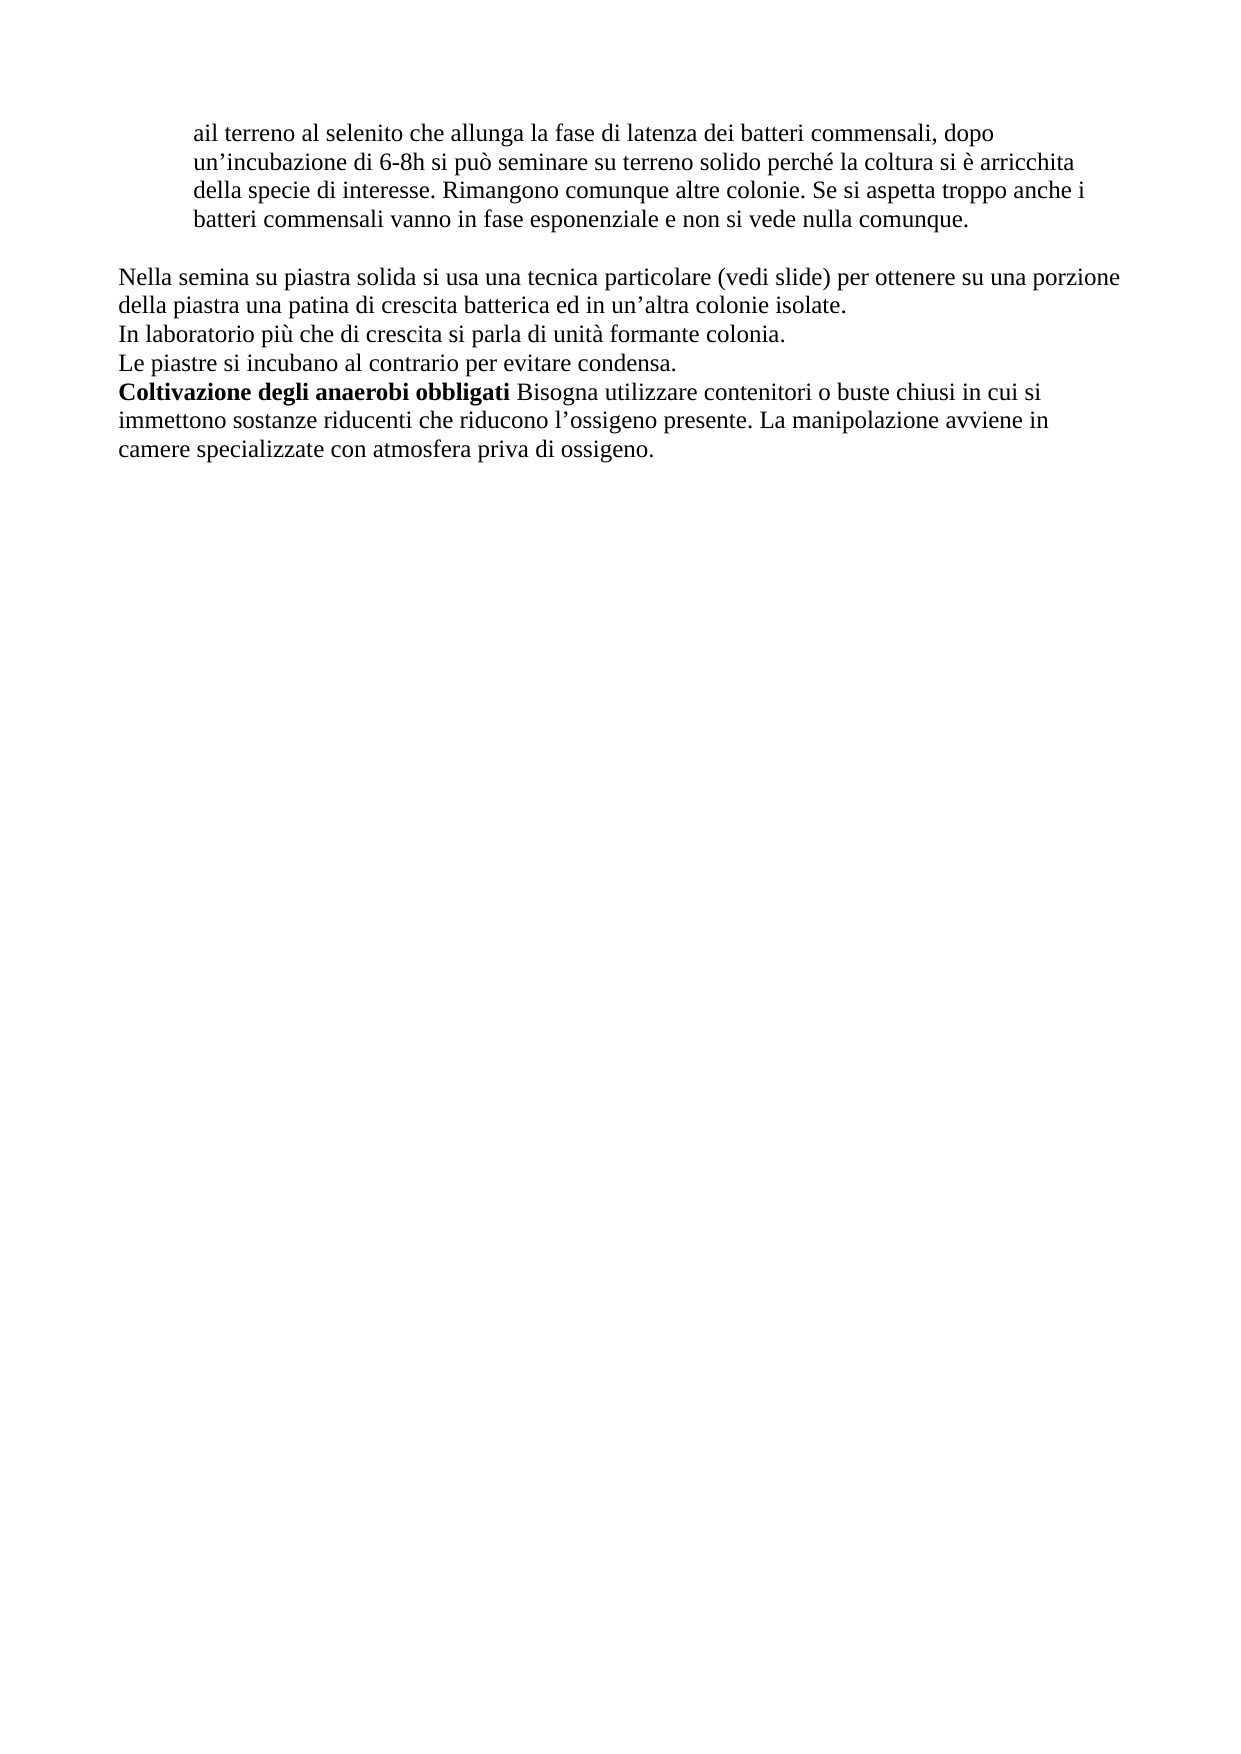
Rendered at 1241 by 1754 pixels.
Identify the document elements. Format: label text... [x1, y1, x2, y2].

text Coltivazione degli anaerobi obbligati Bisogna utilizzare contenitori o buste chiusi in cui si immettono sostanze riducenti che riducono l’ossigeno presente. La manipolazione avviene in camere specializzate con atmosfera priva di ossigeno. [118, 377, 1122, 463]
list ail terreno al selenito che allunga la fase di latenza dei batteri commensali, dopo un’incubazione di 6-8h si può seminare su terreno solido perché la coltura si è arricchita della specie di interesse. Rimangono comunque altre colonie. Se si aspetta troppo anche i batteri commensali vanno in fase esponenziale e non si vede nulla comunque. [156, 118, 1122, 233]
text In laboratorio più che di crescita si parla di unità formante colonia. [118, 319, 1122, 348]
text Le piastre si incubano al contrario per evitare condensa. [118, 348, 1122, 377]
text Nella semina su piastra solida si usa una tecnica particolare (vedi slide) per ottenere su una porzione della piastra una patina di crescita batterica ed in un’altra colonie isolate. [118, 262, 1122, 319]
